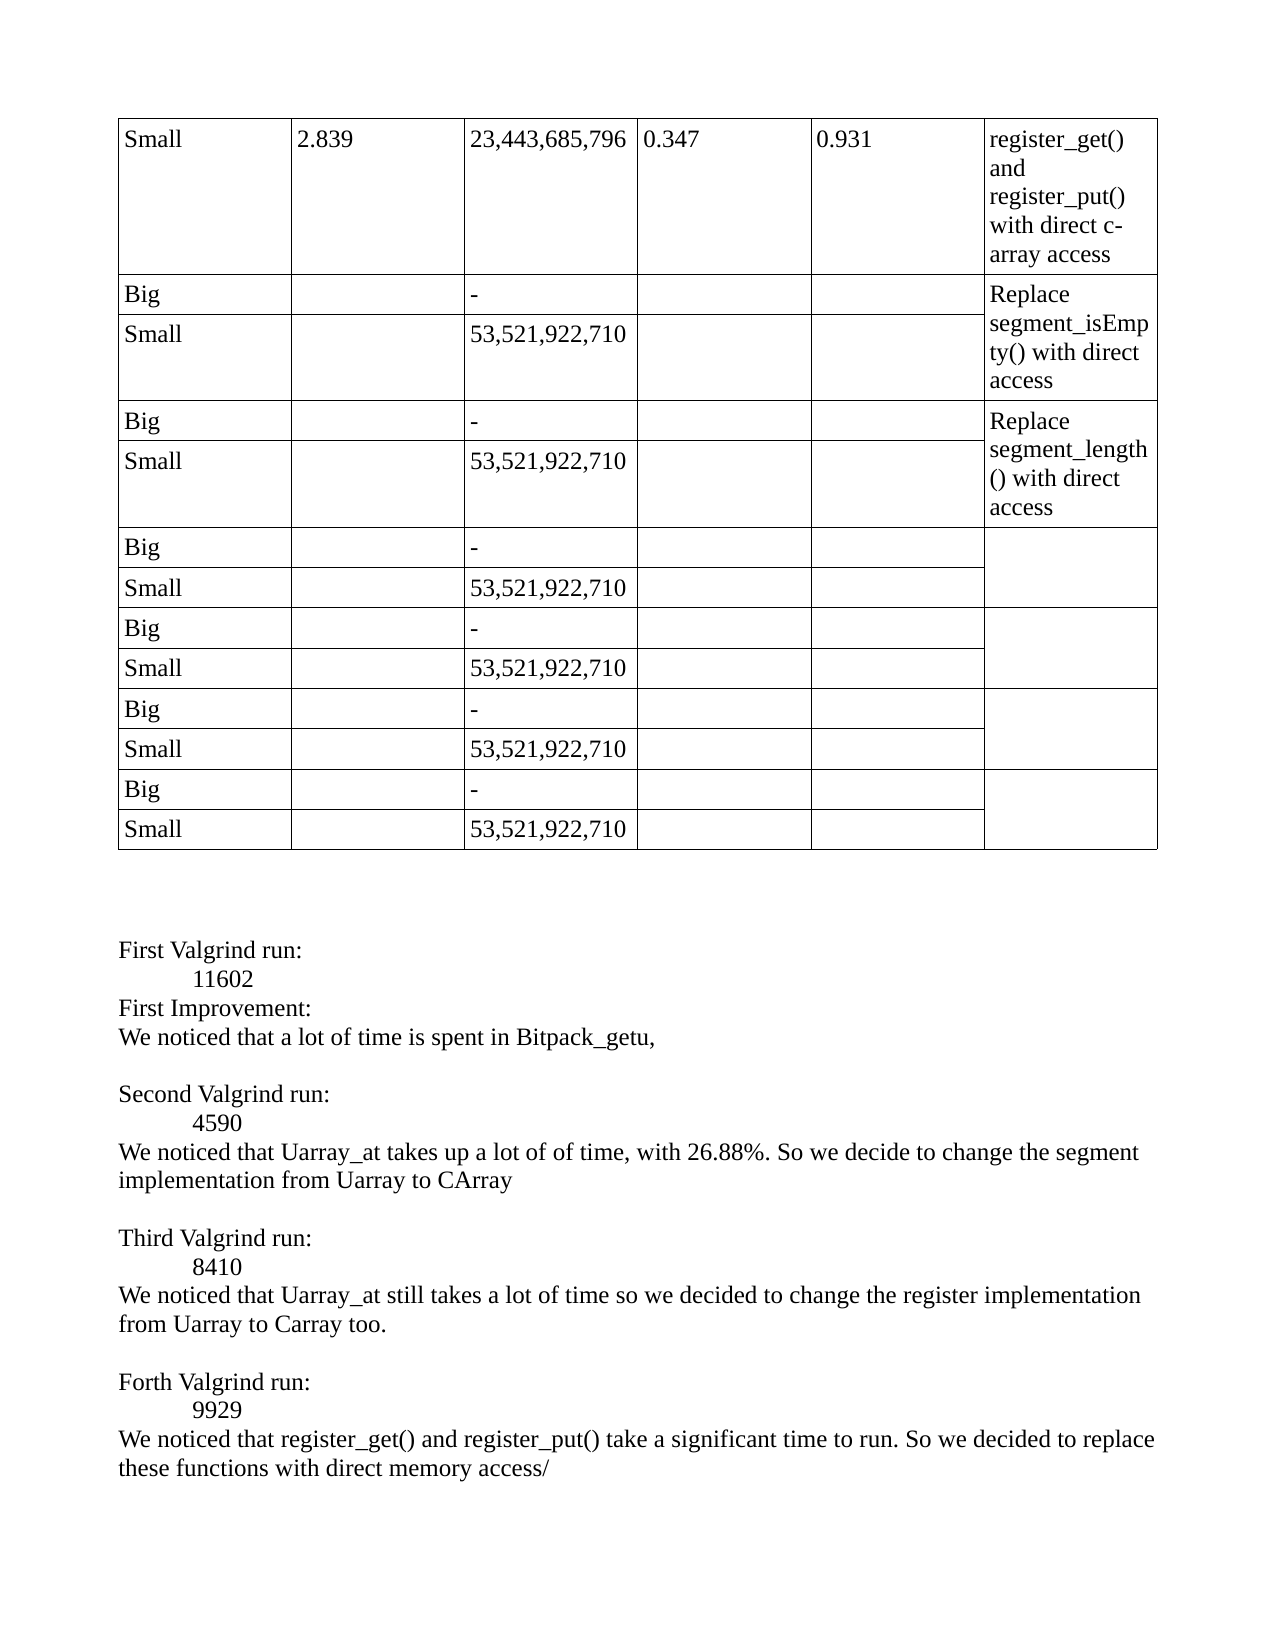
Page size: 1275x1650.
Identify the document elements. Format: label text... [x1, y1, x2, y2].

table_cell 2.839 [292, 119, 464, 273]
table_cell register_get() and register_put() with direct c-array access [985, 119, 1157, 273]
text Second Valgrind run: [118, 1079, 1157, 1108]
text 9929 [118, 1395, 1157, 1424]
table_cell 0.931 [812, 119, 984, 273]
table_cell Small [119, 441, 291, 527]
table_cell - [465, 608, 637, 647]
table_cell [292, 729, 464, 768]
table_cell [812, 770, 984, 809]
table_cell Small [119, 729, 291, 768]
table_cell Small [119, 568, 291, 607]
table_cell Small [119, 119, 291, 273]
table_cell Replace segment_length() with direct access [985, 401, 1157, 527]
table_cell [638, 729, 811, 768]
table_cell Small [119, 315, 291, 400]
table_cell 53,521,922,710 [465, 729, 637, 768]
table_cell Big [119, 528, 291, 567]
table_cell [812, 315, 984, 400]
table_cell [292, 608, 464, 647]
table_cell [638, 689, 811, 728]
table_cell [985, 608, 1157, 688]
table_cell Big [119, 770, 291, 809]
table_cell 0.347 [638, 119, 811, 273]
table_cell [292, 810, 464, 849]
table_cell [812, 568, 984, 607]
table_cell - [465, 689, 637, 728]
table_cell [292, 568, 464, 607]
table_cell [638, 401, 811, 440]
text First Valgrind run: [118, 935, 1157, 964]
table_cell 53,521,922,710 [465, 315, 637, 400]
table_cell [812, 275, 984, 314]
table_cell - [465, 528, 637, 567]
table_cell [985, 770, 1157, 849]
table_cell [985, 528, 1157, 607]
table_cell Replace segment_isEmpty() with direct access [985, 275, 1157, 400]
table_cell [812, 441, 984, 527]
table_cell [292, 401, 464, 440]
table_cell Small [119, 810, 291, 849]
table_cell Big [119, 275, 291, 314]
text 8410 [118, 1252, 1157, 1280]
text 4590 [118, 1108, 1157, 1137]
text We noticed that Uarray_at still takes a lot of time so we decided to change the register implementation from Uarray to Carray too. [118, 1280, 1157, 1338]
text We noticed that Uarray_at takes up a lot of of time, with 26.88%. So we decide to change the segment implementation from Uarray to CArray [118, 1137, 1157, 1194]
text Forth Valgrind run: [118, 1367, 1157, 1395]
table_cell [638, 275, 811, 314]
table_cell [812, 528, 984, 567]
table_cell Big [119, 689, 291, 728]
table_cell - [465, 770, 637, 809]
text 11602 [118, 964, 1157, 993]
table_cell [638, 315, 811, 400]
table_cell [292, 528, 464, 567]
table_cell 23,443,685,796 [465, 119, 637, 273]
table_cell [985, 689, 1157, 768]
table_cell 53,521,922,710 [465, 568, 637, 607]
table_cell [812, 649, 984, 688]
table_cell [812, 810, 984, 849]
table_cell Small [119, 649, 291, 688]
table_cell [638, 528, 811, 567]
table_cell [812, 729, 984, 768]
table_cell [292, 649, 464, 688]
text We noticed that a lot of time is spent in Bitpack_getu, [118, 1022, 1157, 1050]
table_cell [292, 315, 464, 400]
table_cell [638, 649, 811, 688]
table_cell [638, 810, 811, 849]
table_cell [638, 770, 811, 809]
text Third Valgrind run: [118, 1223, 1157, 1252]
text First Improvement: [118, 993, 1157, 1022]
text We noticed that register_get() and register_put() take a significant time to run. So we decided to replace these functions with direct memory access/ [118, 1424, 1157, 1482]
table_cell Big [119, 401, 291, 440]
table_cell [292, 441, 464, 527]
table_cell [292, 275, 464, 314]
table_cell [812, 689, 984, 728]
table_cell [292, 689, 464, 728]
table_cell - [465, 275, 637, 314]
table_cell [812, 608, 984, 647]
table_cell [638, 608, 811, 647]
table_cell [638, 441, 811, 527]
table_cell - [465, 401, 637, 440]
table_cell [292, 770, 464, 809]
table_cell [812, 401, 984, 440]
table_cell Big [119, 608, 291, 647]
table_cell 53,521,922,710 [465, 810, 637, 849]
table_cell 53,521,922,710 [465, 649, 637, 688]
table_cell 53,521,922,710 [465, 441, 637, 527]
table_cell [638, 568, 811, 607]
